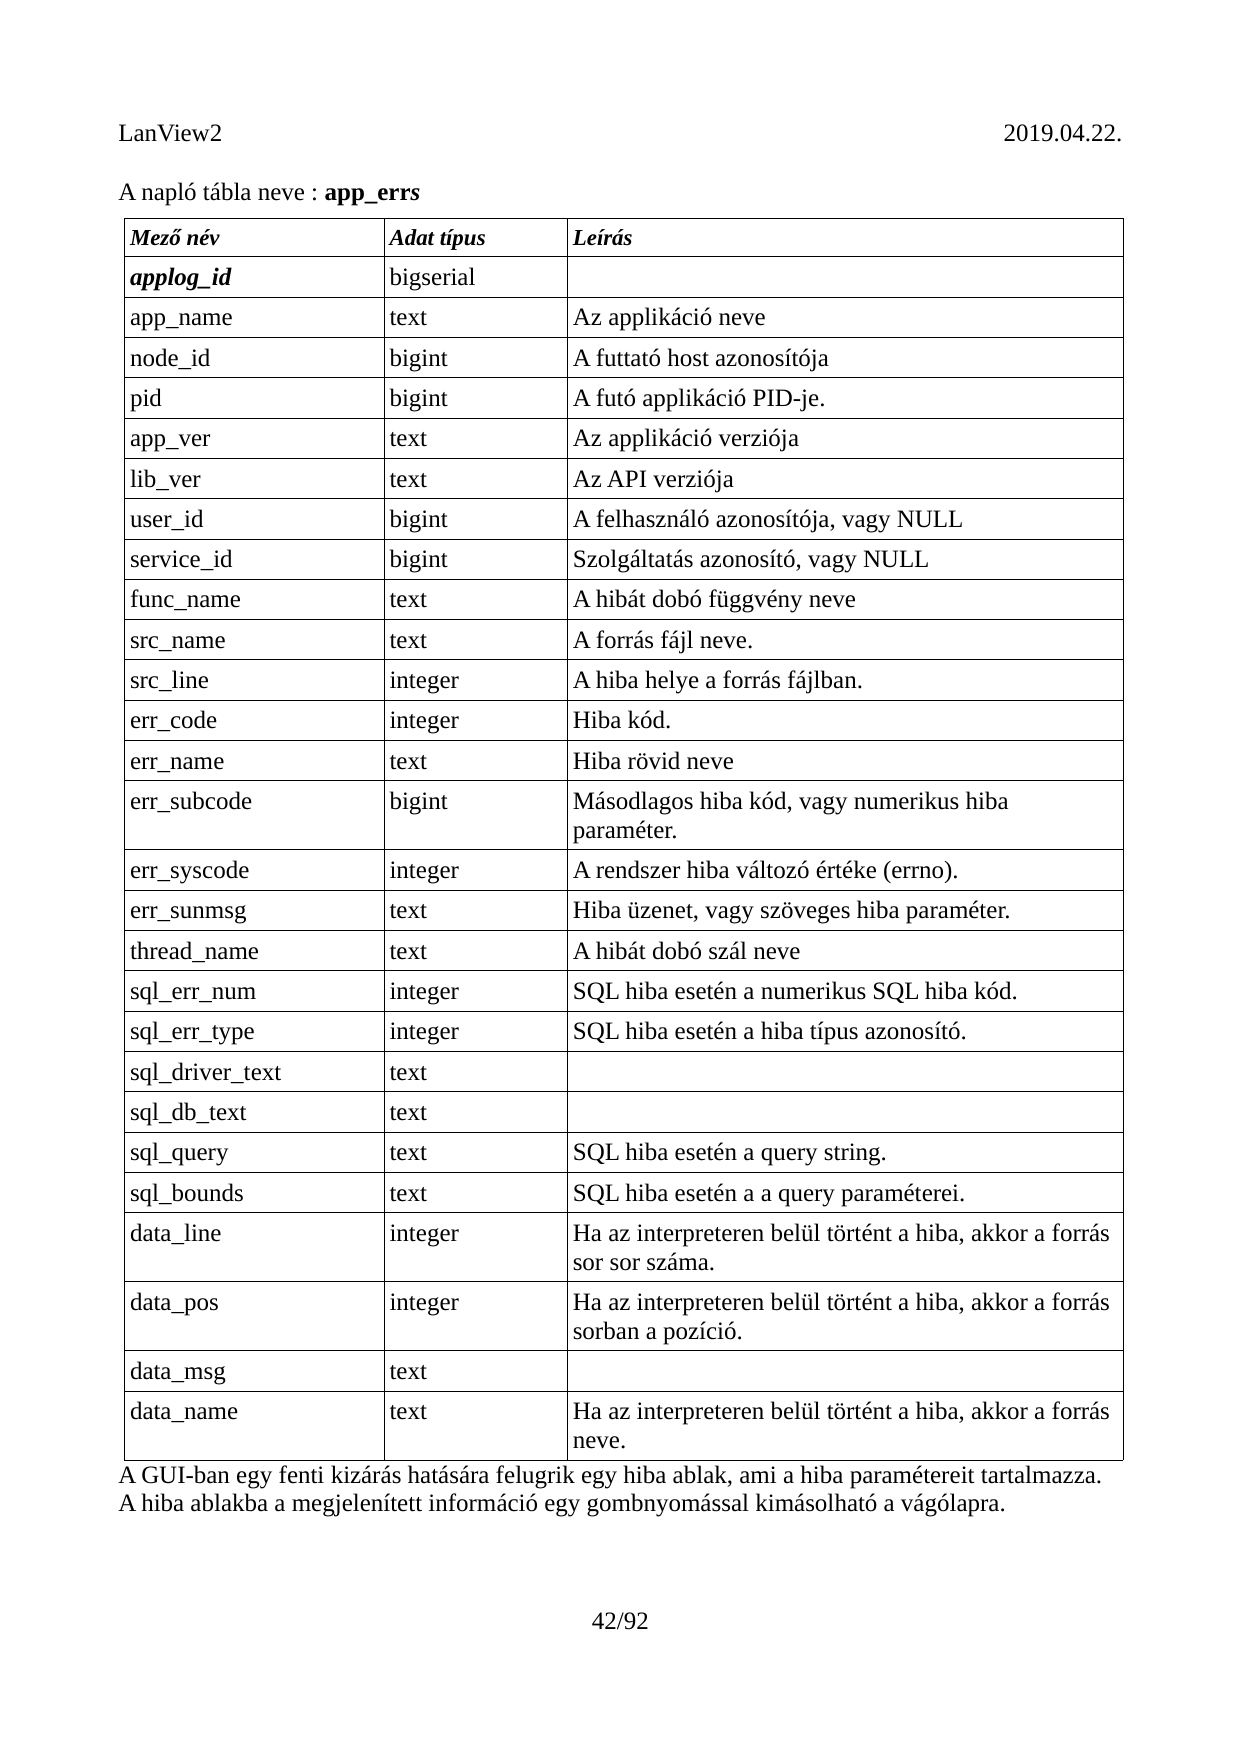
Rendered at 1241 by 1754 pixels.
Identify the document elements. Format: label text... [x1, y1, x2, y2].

table_cell Szolgáltatás azonosító, vagy NULL [568, 540, 1123, 579]
table_cell sql_db_text [125, 1092, 384, 1132]
table_cell text [385, 419, 567, 458]
table_cell A futtató host azonosítója [568, 338, 1123, 377]
table_cell err_syscode [125, 850, 384, 890]
table_cell Hiba kód. [568, 701, 1123, 740]
table_cell src_line [125, 660, 384, 700]
table_cell [568, 1351, 1123, 1391]
table_cell integer [385, 850, 567, 890]
table_cell [568, 1092, 1123, 1132]
table_cell bigint [385, 378, 567, 417]
table_cell A hibát dobó szál neve [568, 931, 1123, 970]
table_cell bigserial [385, 257, 567, 297]
table_cell SQL hiba esetén a query string. [568, 1133, 1123, 1172]
table_cell text [385, 298, 567, 337]
table_cell text [385, 1133, 567, 1172]
table_cell integer [385, 1282, 567, 1350]
table_cell Hiba üzenet, vagy szöveges hiba paraméter. [568, 891, 1123, 930]
table_cell func_name [125, 580, 384, 619]
table_header Mező név [125, 219, 384, 256]
table_cell text [385, 580, 567, 619]
table_cell Ha az interpreteren belül történt a hiba, akkor a forrás sorban a pozíció. [568, 1282, 1123, 1350]
table_cell [568, 257, 1123, 297]
table_cell bigint [385, 338, 567, 377]
table_cell SQL hiba esetén a hiba típus azonosító. [568, 1012, 1123, 1051]
table_cell A felhasználó azonosítója, vagy NULL [568, 499, 1123, 538]
table_cell integer [385, 1012, 567, 1051]
table_cell sql_driver_text [125, 1052, 384, 1091]
table_cell sql_err_type [125, 1012, 384, 1051]
table_cell SQL hiba esetén a a query paraméterei. [568, 1173, 1123, 1212]
table_cell Az API verziója [568, 459, 1123, 498]
table_cell Másodlagos hiba kód, vagy numerikus hiba paraméter. [568, 781, 1123, 849]
table_cell Ha az interpreteren belül történt a hiba, akkor a forrás neve. [568, 1392, 1123, 1460]
table_cell Ha az interpreteren belül történt a hiba, akkor a forrás sor sor száma. [568, 1213, 1123, 1281]
table_cell app_name [125, 298, 384, 337]
table_cell text [385, 891, 567, 930]
table_cell sql_query [125, 1133, 384, 1172]
table_cell SQL hiba esetén a numerikus SQL hiba kód. [568, 971, 1123, 1011]
table_cell bigint [385, 781, 567, 849]
table_cell err_code [125, 701, 384, 740]
table_cell user_id [125, 499, 384, 538]
table_cell integer [385, 660, 567, 700]
table_cell A hiba helye a forrás fájlban. [568, 660, 1123, 700]
table_cell A rendszer hiba változó értéke (errno). [568, 850, 1123, 890]
table_cell bigint [385, 499, 567, 538]
table_cell text [385, 741, 567, 780]
table_cell data_pos [125, 1282, 384, 1350]
table_cell Az applikáció verziója [568, 419, 1123, 458]
table_cell data_name [125, 1392, 384, 1460]
text A napló tábla neve : app_errs [118, 177, 1122, 206]
table_cell A hibát dobó függvény neve [568, 580, 1123, 619]
table_cell text [385, 931, 567, 970]
table_cell pid [125, 378, 384, 417]
table_cell data_msg [125, 1351, 384, 1391]
table_cell app_ver [125, 419, 384, 458]
table_cell integer [385, 701, 567, 740]
table_cell Az applikáció neve [568, 298, 1123, 337]
table_cell integer [385, 971, 567, 1011]
table_cell text [385, 1173, 567, 1212]
table_cell text [385, 459, 567, 498]
table_cell text [385, 1052, 567, 1091]
table_cell err_name [125, 741, 384, 780]
table_cell Hiba rövid neve [568, 741, 1123, 780]
table_cell sql_err_num [125, 971, 384, 1011]
table_cell applog_id [125, 257, 384, 297]
table_cell text [385, 1092, 567, 1132]
table_cell data_line [125, 1213, 384, 1281]
table_cell text [385, 1392, 567, 1460]
table_cell thread_name [125, 931, 384, 970]
table_cell src_name [125, 620, 384, 659]
table_cell integer [385, 1213, 567, 1281]
table_cell bigint [385, 540, 567, 579]
table_cell A forrás fájl neve. [568, 620, 1123, 659]
text A GUI-ban egy fenti kizárás hatására felugrik egy hiba ablak, ami a hiba paramétereit tartalmazza. A hiba ablakba a megjelenített információ egy gombnyomással kimásolható a vágólapra. [118, 1460, 1122, 1517]
table_cell A futó applikáció PID-je. [568, 378, 1123, 417]
table_cell node_id [125, 338, 384, 377]
table_cell err_subcode [125, 781, 384, 849]
table_cell text [385, 620, 567, 659]
table_cell sql_bounds [125, 1173, 384, 1212]
table_cell text [385, 1351, 567, 1391]
table_cell service_id [125, 540, 384, 579]
table_cell [568, 1052, 1123, 1091]
table_header Adat típus [385, 219, 567, 256]
table_cell err_sunmsg [125, 891, 384, 930]
table_header Leírás [568, 219, 1123, 256]
table_cell lib_ver [125, 459, 384, 498]
